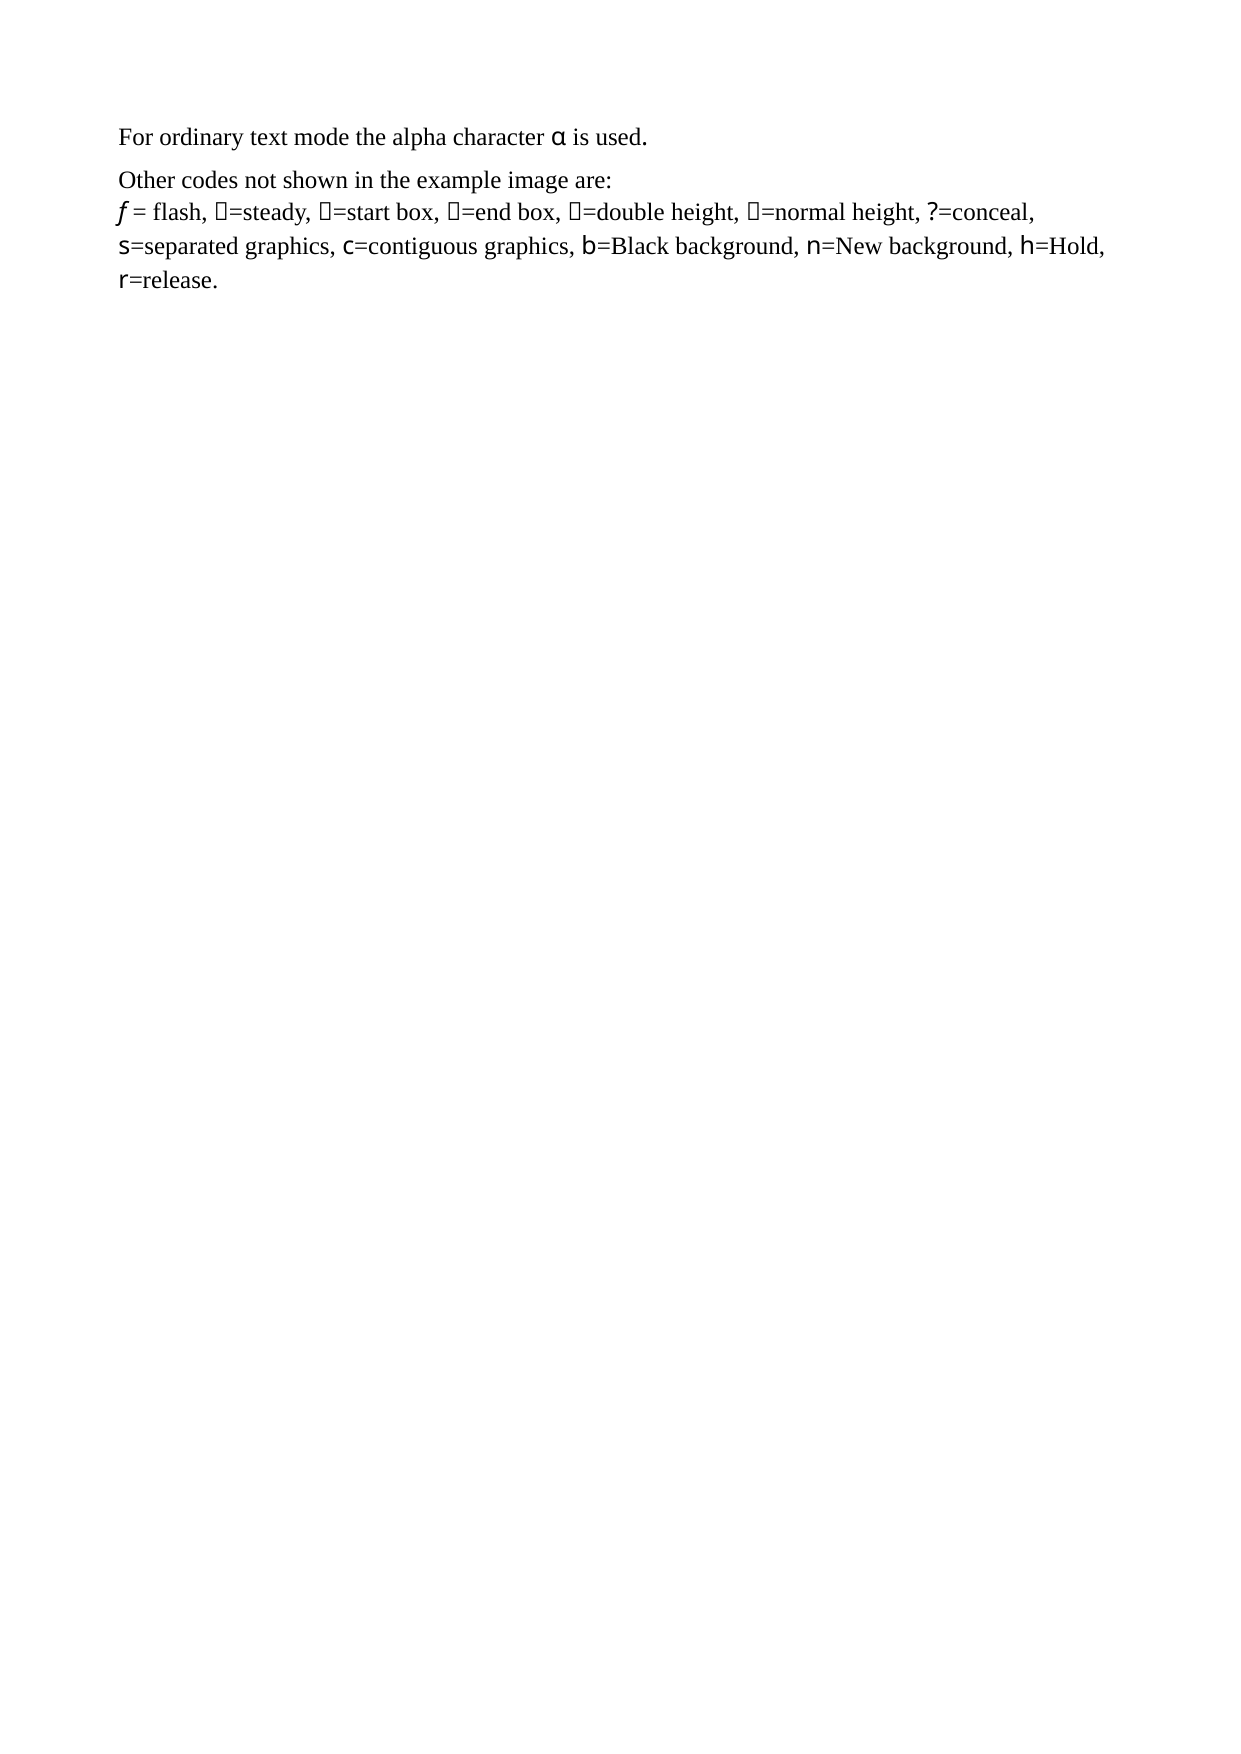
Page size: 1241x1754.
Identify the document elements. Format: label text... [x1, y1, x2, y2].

text For ordinary text mode the alpha character α is used. [118, 118, 1122, 152]
text f = flash, =steady, =start box, =end box, =double height, =normal height, ?=conceal, s=separated graphics, c=contiguous graphics, b=Black background, n=New background, h=Hold, r=release. [118, 193, 1122, 296]
text Other codes not shown in the example image are: [118, 165, 1122, 193]
